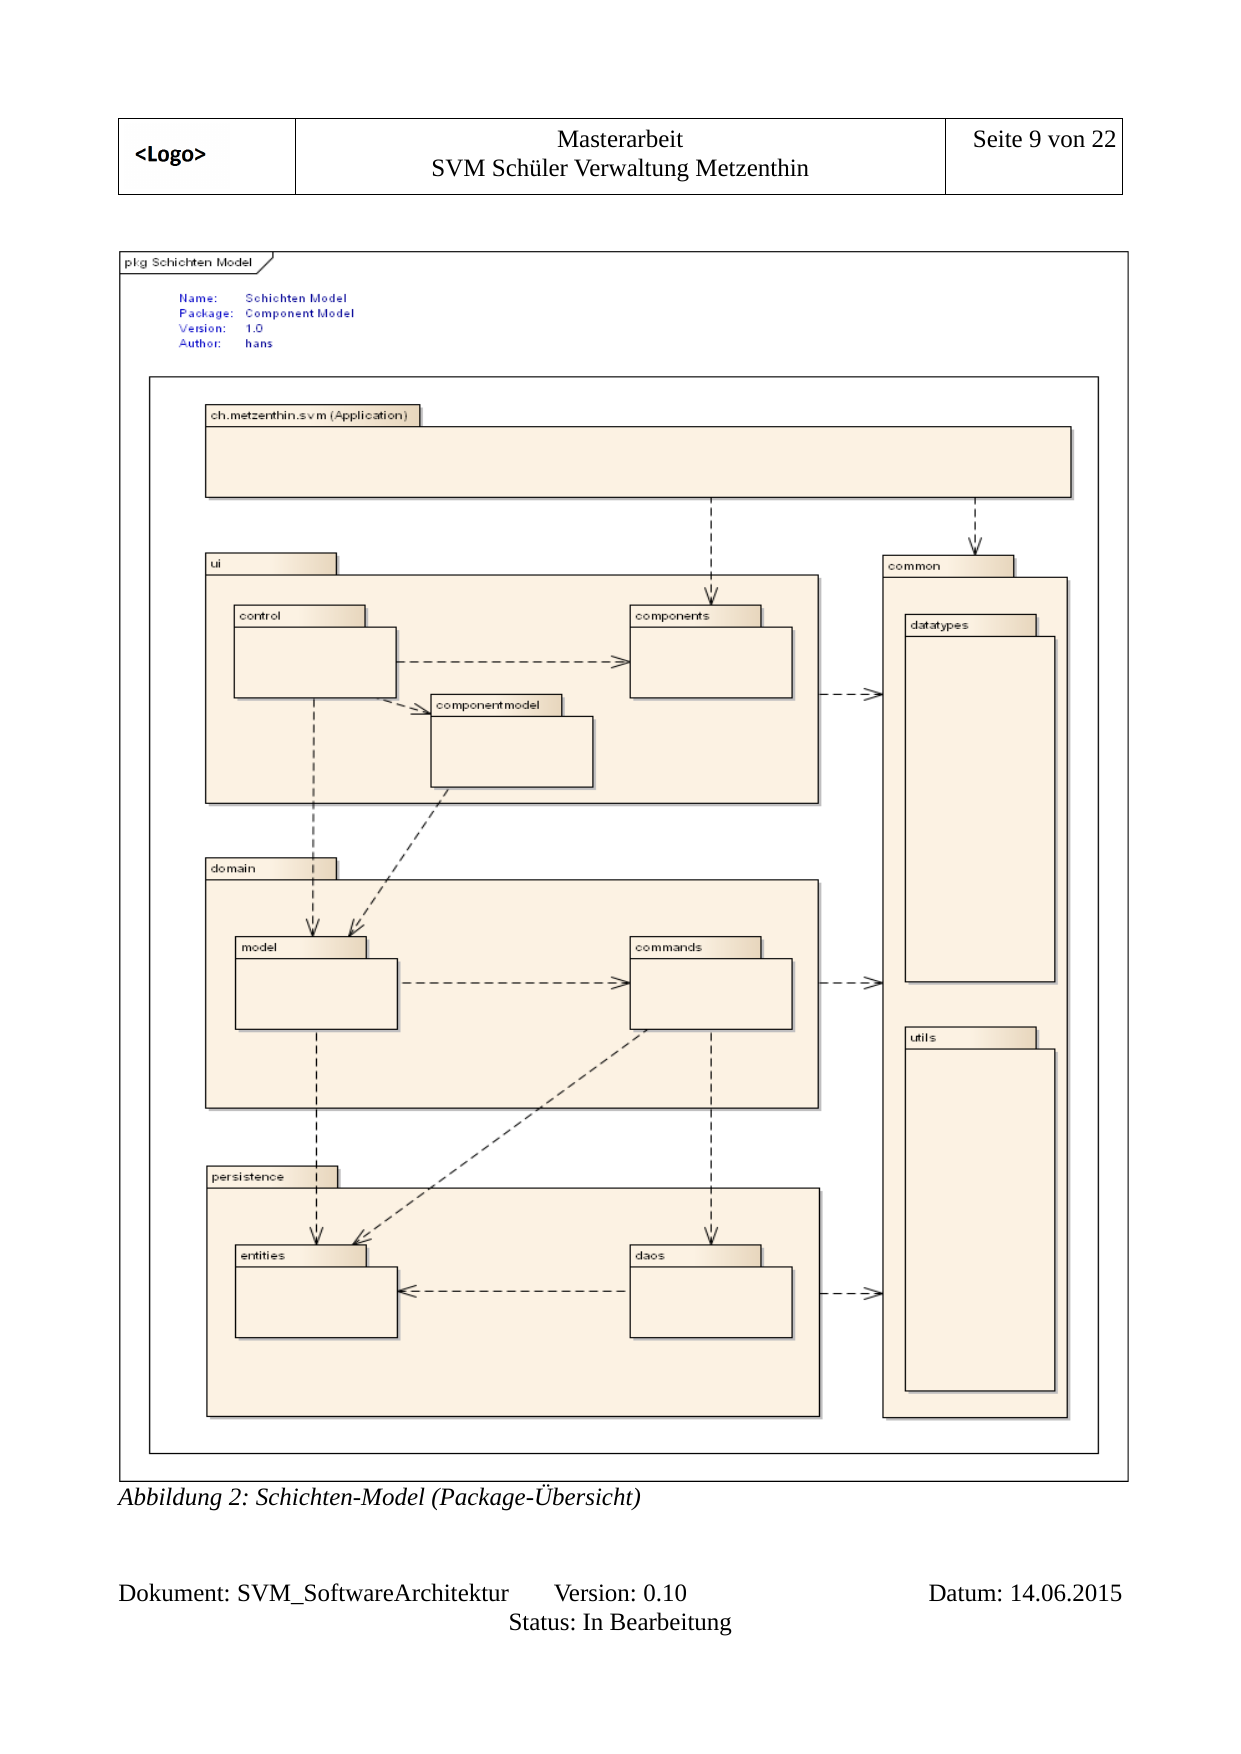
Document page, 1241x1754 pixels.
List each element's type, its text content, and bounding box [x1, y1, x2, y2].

picture [118, 250, 1129, 1482]
picture [123, 123, 230, 189]
text Abbildung 2: Schichten-Model (Package-Übersicht) [118, 1482, 1122, 1510]
